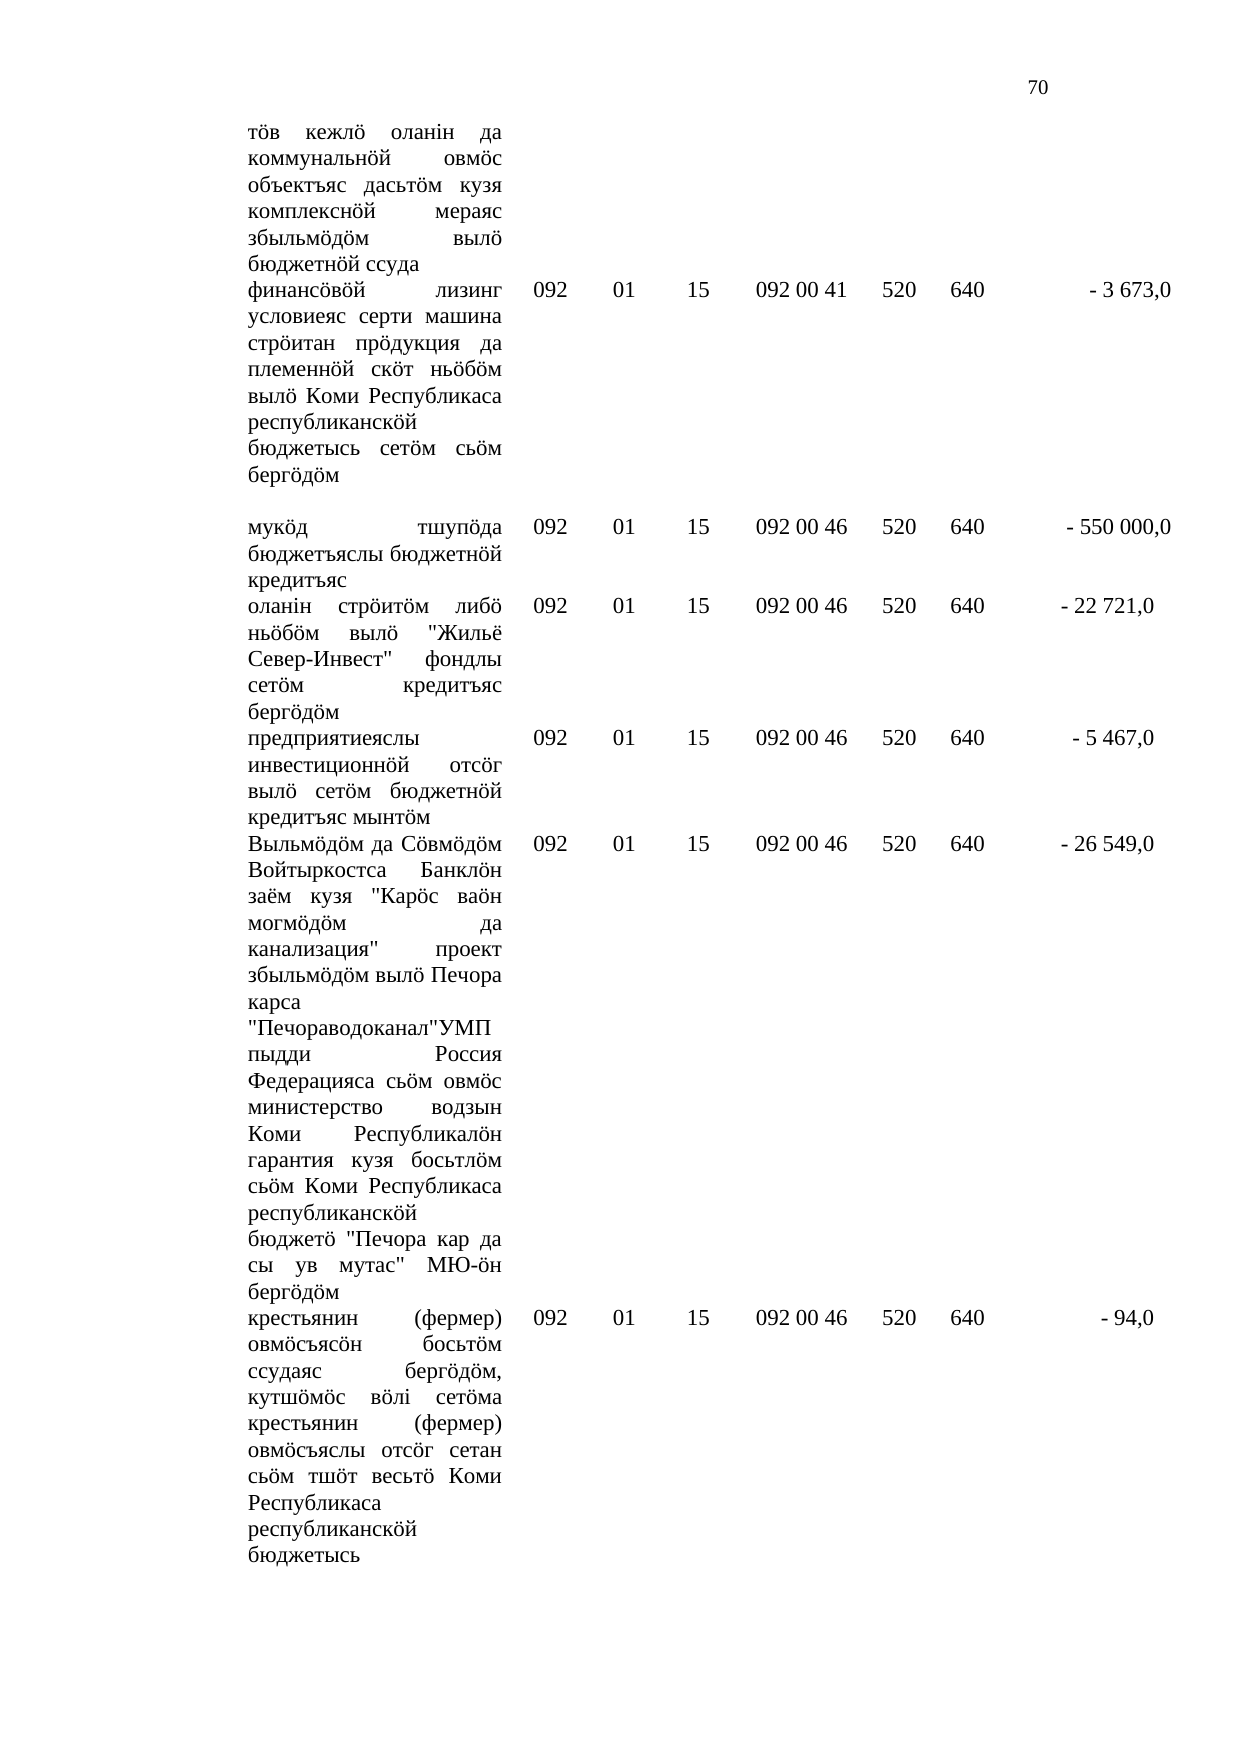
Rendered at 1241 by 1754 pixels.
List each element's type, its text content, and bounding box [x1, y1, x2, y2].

table_cell [1183, 514, 1227, 592]
table_cell 092 [513, 514, 587, 592]
table_cell 092 00 46 [735, 724, 868, 830]
table_cell [1183, 593, 1227, 724]
table_cell [930, 118, 1004, 276]
table_cell 640 [930, 724, 1004, 830]
table_cell 01 [587, 1304, 661, 1594]
table_cell - 3 673,0 [1004, 276, 1182, 513]
table_cell 640 [930, 514, 1004, 592]
table_cell оланiн стрöитöм либö ньöбöм вылö "Жильё Север-Инвест" фондлы сетöм кредитъяс бергöдöм [207, 593, 513, 724]
table_cell 640 [930, 276, 1004, 513]
table_cell крестьянин (фермер) овмöсъясöн босьтöм ссудаяс бергöдöм, кутшöмöс вöлi сетöма крестьянин (фермер) овмöсъяслы отсöг сетан сьöм тшöт весьтö Коми Республикаса республиканскöй бюджетысь [207, 1304, 513, 1594]
table_cell [735, 118, 868, 276]
table_cell 01 [587, 830, 661, 1304]
table_cell 092 00 46 [735, 830, 868, 1304]
table_cell Выльмöдöм да Сöвмöдöм Войтыркостса Банклöн заём кузя "Карöс ваöн могмöдöм да канализация" проект збыльмöдöм вылö Печора карса "Печораводоканал"УМП пыдди Россия Федерацияса сьöм овмöс министерство водзын Коми Республикалöн гарантия кузя босьтлöм сьöм Коми Республикаса республиканскöй бюджетö "Печора кар да сы ув мутас" МЮ-öн бергöдöм [207, 830, 513, 1304]
table_cell [587, 118, 661, 276]
table_cell [868, 118, 930, 276]
table_cell [1183, 276, 1227, 513]
table_cell - 26 549,0 [1004, 830, 1182, 1304]
table_cell 520 [868, 1304, 930, 1594]
table_cell [1183, 724, 1227, 830]
table_cell 520 [868, 514, 930, 592]
table_cell 092 [513, 724, 587, 830]
table_cell предприятиеяслы инвестиционнöй отсöг вылö сетöм бюджетнöй кредитъяс мынтöм [207, 724, 513, 830]
table_cell [1183, 1304, 1227, 1594]
table_cell 15 [661, 593, 735, 724]
table_cell 640 [930, 830, 1004, 1304]
table_cell 01 [587, 724, 661, 830]
table_cell 01 [587, 593, 661, 724]
table_cell - 94,0 [1004, 1304, 1182, 1594]
table_cell 520 [868, 593, 930, 724]
table_cell 01 [587, 276, 661, 513]
table_cell [1004, 118, 1182, 276]
table_cell 092 [513, 593, 587, 724]
table_cell 520 [868, 724, 930, 830]
table_cell 15 [661, 724, 735, 830]
table_cell - 5 467,0 [1004, 724, 1182, 830]
table_cell 092 [513, 276, 587, 513]
table_cell 640 [930, 593, 1004, 724]
table_cell 15 [661, 830, 735, 1304]
table_cell финансöвöй лизинг условиеяс серти машина стрöитан прöдукция да племеннöй скöт ньöбöм вылö Коми Республикаса республиканскöй бюджетысь сетöм сьöм бергöдöм [207, 276, 513, 513]
table_cell 15 [661, 1304, 735, 1594]
table_cell 092 00 46 [735, 593, 868, 724]
table_cell 092 [513, 1304, 587, 1594]
table_cell [1183, 118, 1227, 276]
table_cell тöв кежлö оланiн да коммунальнöй овмöс объектъяс дасьтöм кузя комплекснöй мераяс збыльмöдöм вылö бюджетнöй ссуда [207, 118, 513, 276]
table_cell 15 [661, 276, 735, 513]
table_cell [513, 118, 587, 276]
table_cell [661, 118, 735, 276]
table_cell - 550 000,0 [1004, 514, 1182, 592]
table_cell - 22 721,0 [1004, 593, 1182, 724]
table_cell 092 00 46 [735, 1304, 868, 1594]
table_cell 092 00 46 [735, 514, 868, 592]
table_cell 092 [513, 830, 587, 1304]
table_cell 640 [930, 1304, 1004, 1594]
table_cell [1183, 830, 1227, 1304]
table_cell 520 [868, 276, 930, 513]
table_cell 01 [587, 514, 661, 592]
table_cell 520 [868, 830, 930, 1304]
table_cell 15 [661, 514, 735, 592]
table_cell мукöд тшупöда бюджетъяслы бюджетнöй кредитъяс [207, 514, 513, 592]
table_cell 092 00 41 [735, 276, 868, 513]
